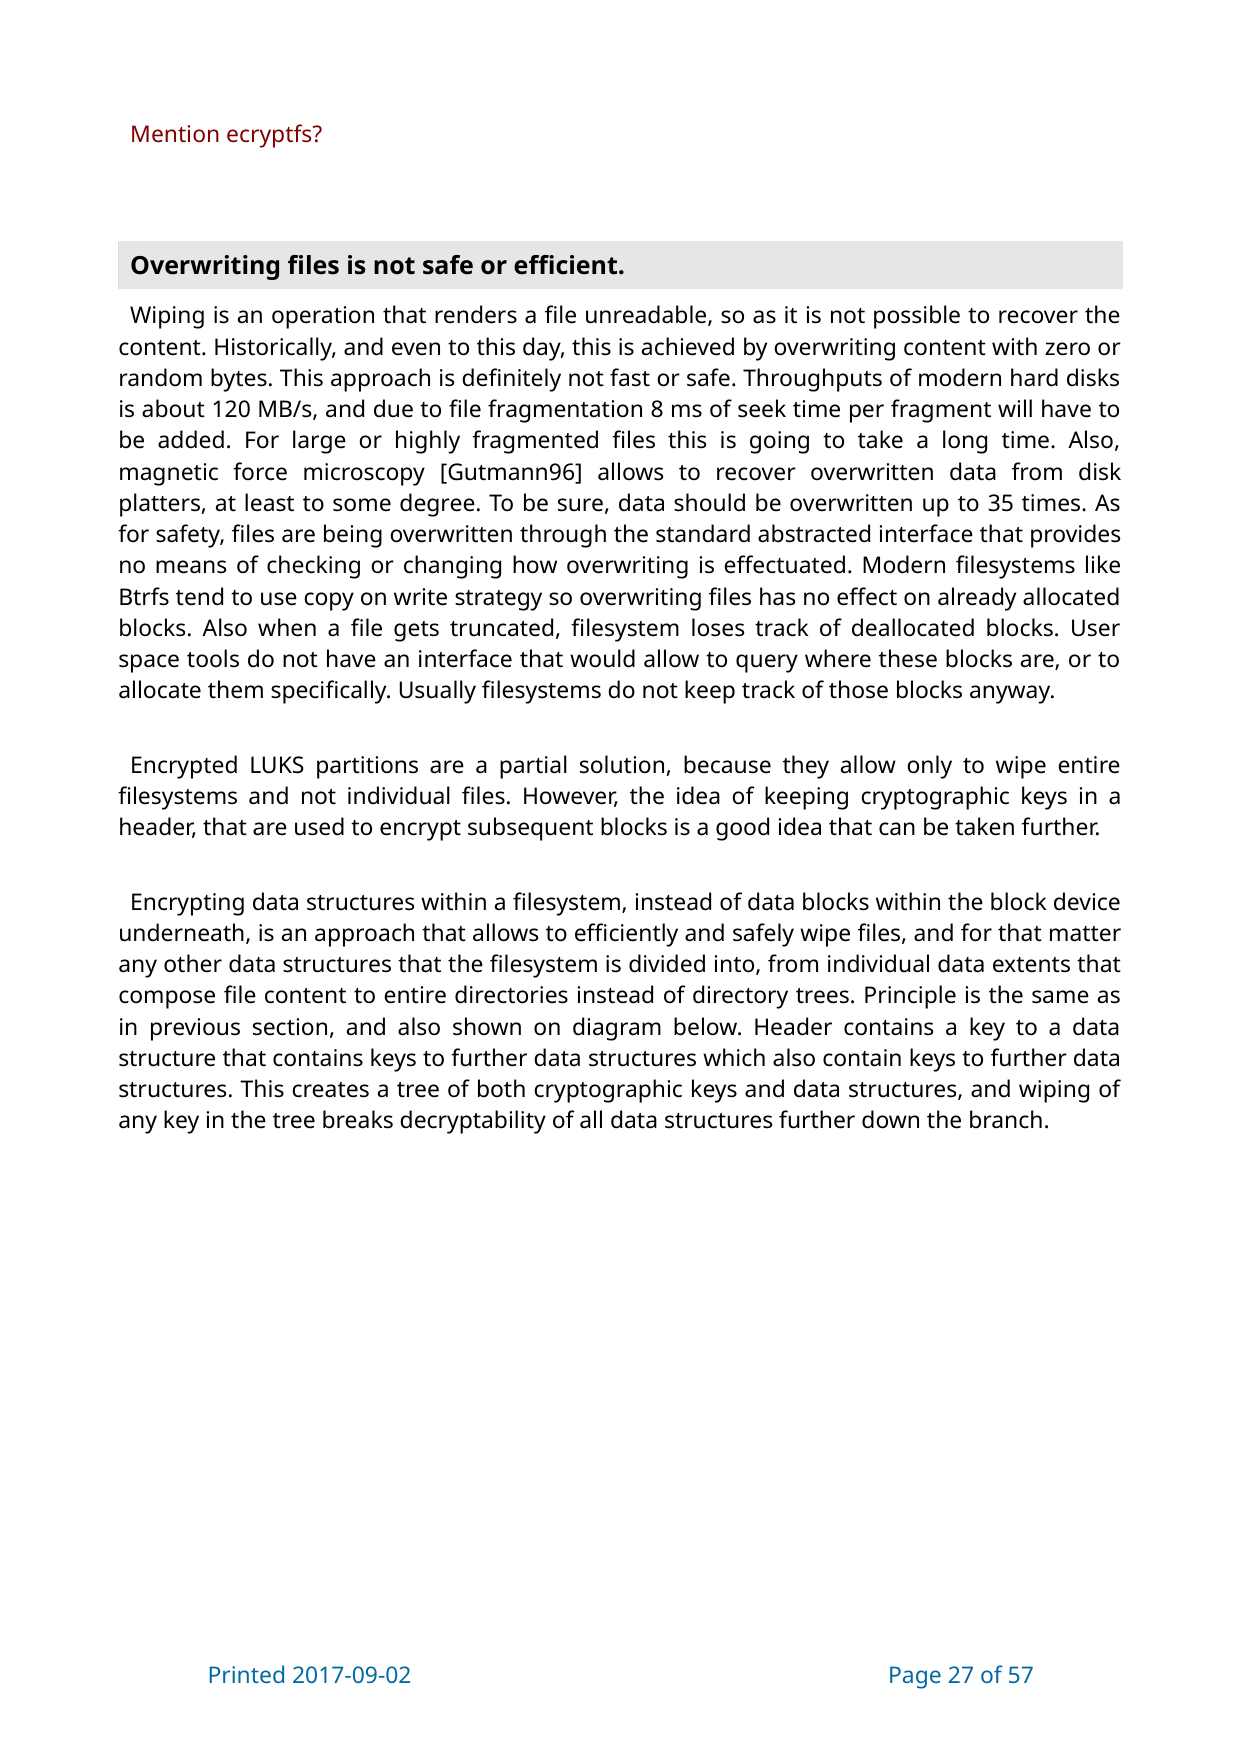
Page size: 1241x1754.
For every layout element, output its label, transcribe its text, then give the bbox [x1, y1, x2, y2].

subtitle Overwriting files is not safe or efficient. [119, 242, 1122, 288]
text Wiping is an operation that renders a file unreadable, so as it is not possible to recover the content. Historically, and even to this day, this is achieved by overwriting content with zero or random bytes. This approach is definitely not fast or safe. Throughputs of modern hard disks is about 120 MB/s, and due to file fragmentation 8 ms of seek time per fragment will have to be added. For large or highly fragmented files this is going to take a long time. Also, magnetic force microscopy [Gutmann96] allows to recover overwritten data from disk platters, at least to some degree. To be sure, data should be overwritten up to 35 times. As for safety, files are being overwritten through the standard abstracted interface that provides no means of checking or changing how overwriting is effectuated. Modern filesystems like Btrfs tend to use copy on write strategy so overwriting files has no effect on already allocated blocks. Also when a file gets truncated, filesystem loses track of deallocated blocks. User space tools do not have an interface that would allow to query where these blocks are, or to allocate them specifically. Usually filesystems do not keep track of those blocks anyway. [118, 299, 1122, 706]
text Encrypting data structures within a filesystem, instead of data blocks within the block device underneath, is an approach that allows to efficiently and safely wipe files, and for that matter any other data structures that the filesystem is divided into, from individual data extents that compose file content to entire directories instead of directory trees. Principle is the same as in previous section, and also shown on diagram below. Header contains a key to a data structure that contains keys to further data structures which also contain keys to further data structures. This creates a tree of both cryptographic keys and data structures, and wiping of any key in the tree breaks decryptability of all data structures further down the branch. [118, 886, 1122, 1136]
text Encrypted LUKS partitions are a partial solution, because they allow only to wipe entire filesystems and not individual files. However, the idea of keeping cryptographic keys in a header, that are used to encrypt subsequent blocks is a good idea that can be taken further. [118, 749, 1122, 842]
text Mention ecryptfs? [118, 118, 1122, 149]
